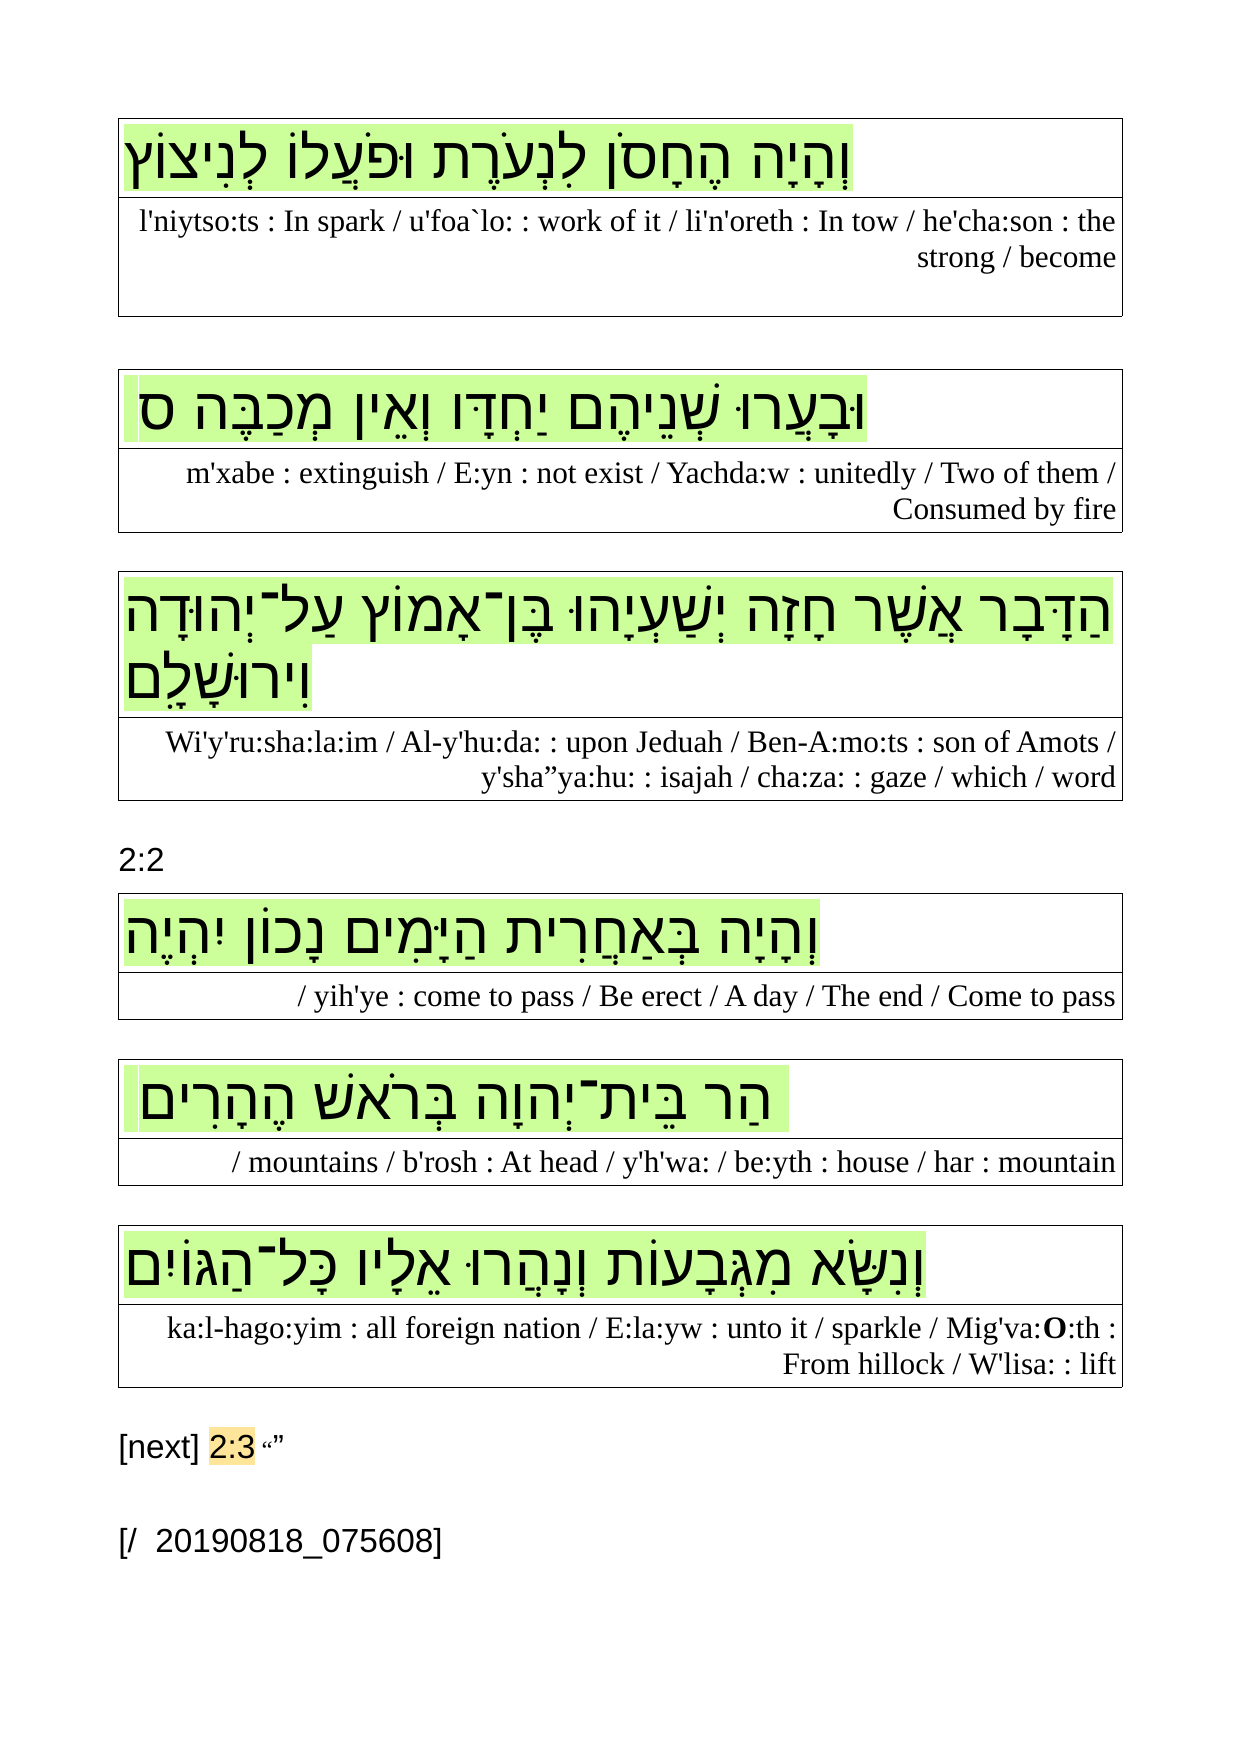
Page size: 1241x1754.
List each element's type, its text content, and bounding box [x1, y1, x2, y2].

table_header וְנִשָּׂא מִגְּבָעוֹת וְנָהֲרוּ אֵלָיו כָּל־הַגּוֹיִם [119, 1226, 1122, 1304]
table_cell m'xabe : extinguish / E:yn : not exist / Yachda:w : unitedly / Two of them / Consumed by fire [119, 449, 1122, 532]
table_header וְהָיָה בְּאַחֲרִית הַיָּמִים נָכוֹן יִהְיֶה [119, 894, 1122, 972]
table_header הַר בֵּית־יְהוָה בְּרֹאשׁ הֶהָרִים [119, 1060, 1122, 1138]
table_cell Wi'y'ru:sha:la:im / Al-y'hu:da: : upon Jeduah / Ben-A:mo:ts : son of Amots / y'sha”ya:hu: : isajah / cha:za: : gaze / which / word [119, 718, 1122, 800]
table_header וְהָיָה הֶחָסֹן לִנְעֹרֶת וּפֹעֲלוֹ לְנִיצוֹץ [119, 119, 1122, 197]
table_cell l'niytso:ts : In spark / u'foa`lo: : work of it / li'n'oreth : In tow / he'cha:son : the strong / become [119, 198, 1122, 316]
table_header וּבָעֲרוּ שְׁנֵיהֶם יַחְדָּו וְאֵין מְכַבֶּה ס [119, 370, 1122, 448]
text [next] 2:3 “” [118, 1427, 1122, 1465]
text 2:2 [118, 840, 1122, 878]
table_cell ka:l-hago:yim : all foreign nation / E:la:yw : unto it / sparkle / Mig'va:O:th : From hillock / W'lisa: : lift [119, 1305, 1122, 1387]
table_cell / yih'ye : come to pass / Be erect / A day / The end / Come to pass [119, 973, 1122, 1019]
text [/ 20190818_075608] [118, 1521, 1122, 1559]
table_header הַדָּבָר אֲשֶׁר חָזָה יְשַׁעְיָהוּ בֶּן־אָמוֹץ עַל־יְהוּדָה וִירוּשָׁלִָם [119, 572, 1122, 717]
table_cell / mountains / b'rosh : At head / y'h'wa: / be:yth : house / har : mountain [119, 1139, 1122, 1185]
